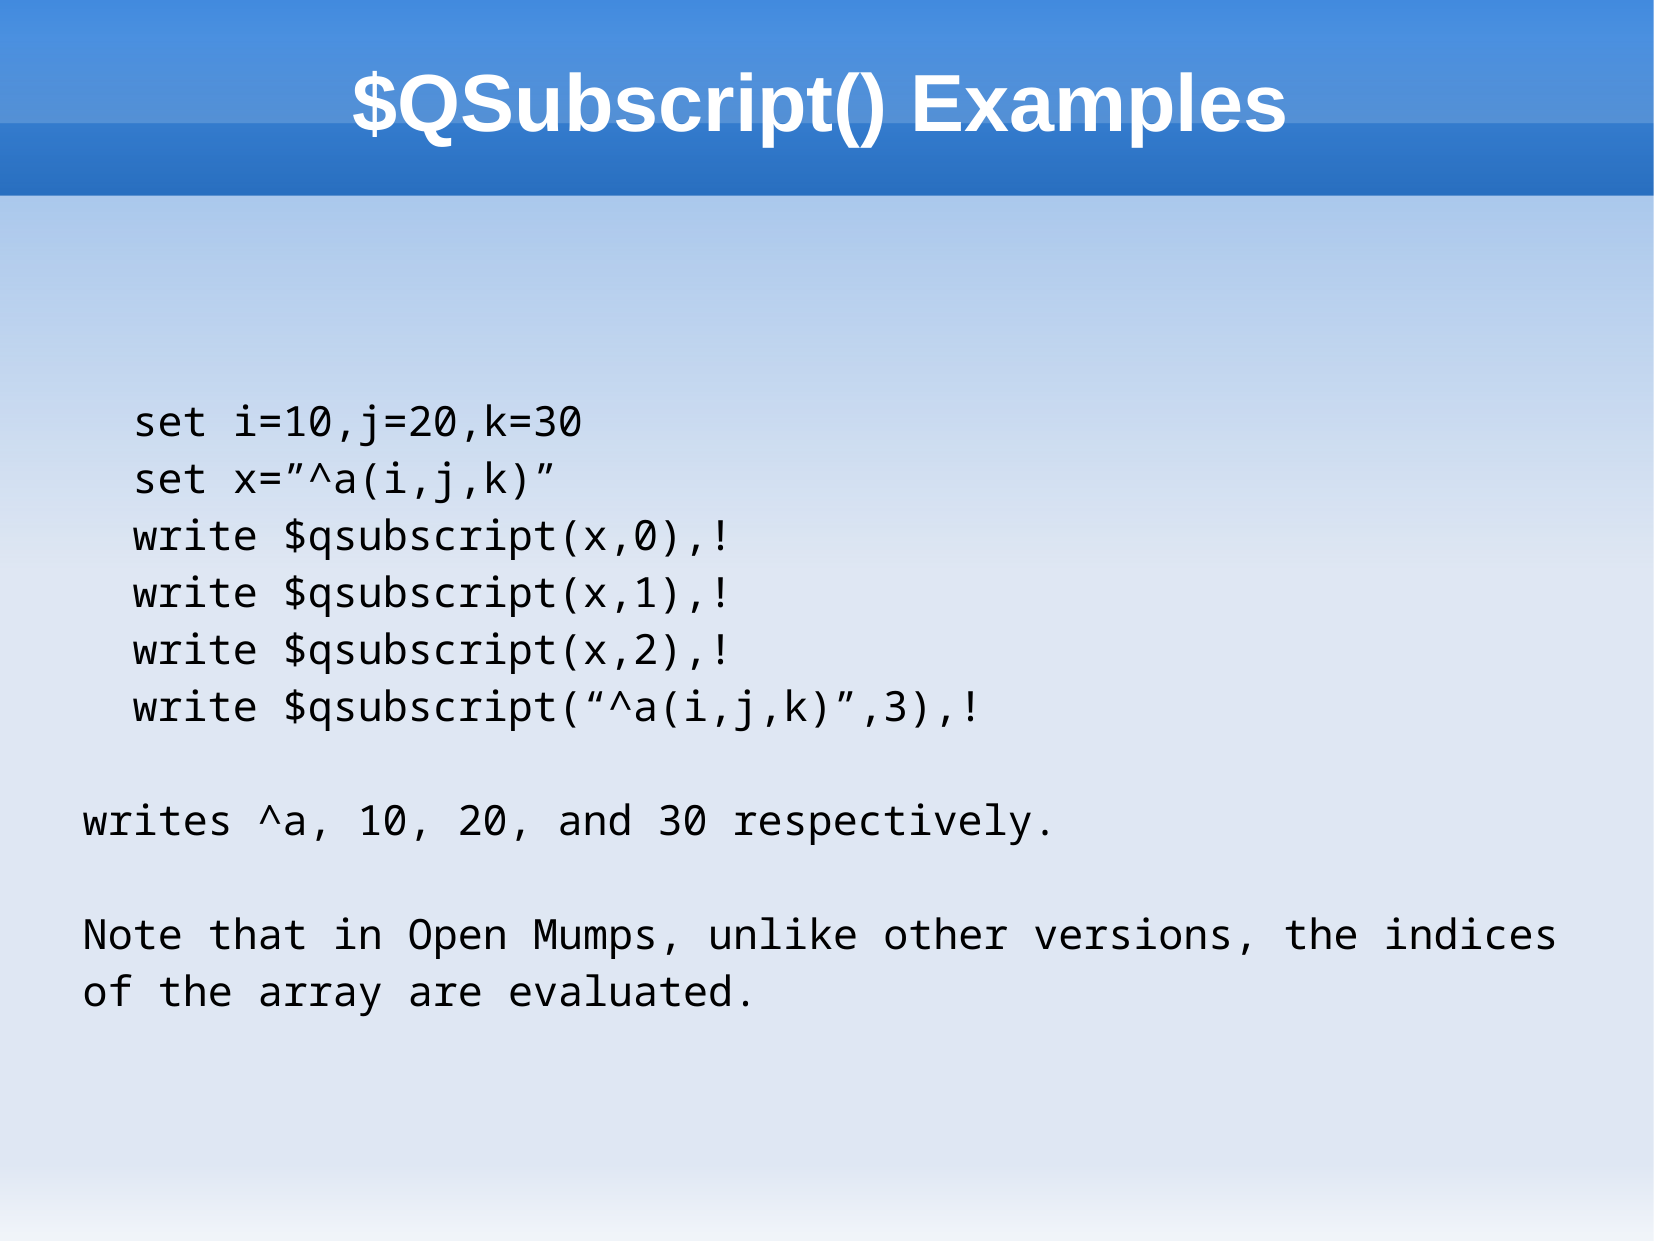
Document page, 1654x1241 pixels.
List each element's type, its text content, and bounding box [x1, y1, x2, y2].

picture [0, 0, 1654, 1241]
subtitle set i=10,j=20,k=30 set x=”^a(i,j,k)” write $qsubscript(x,0),! write $qsubscript(x,1),! write $qsubscript(x,2),! write $qsubscript(“^a(i,j,k)”,3),! writes ^a, 10, 20, and 30 respectively. Note that in Open Mumps, unlike other versions, the indices of the array are evaluated. [82, 296, 1571, 1115]
title $QSubscript() Examples [76, 0, 1565, 208]
